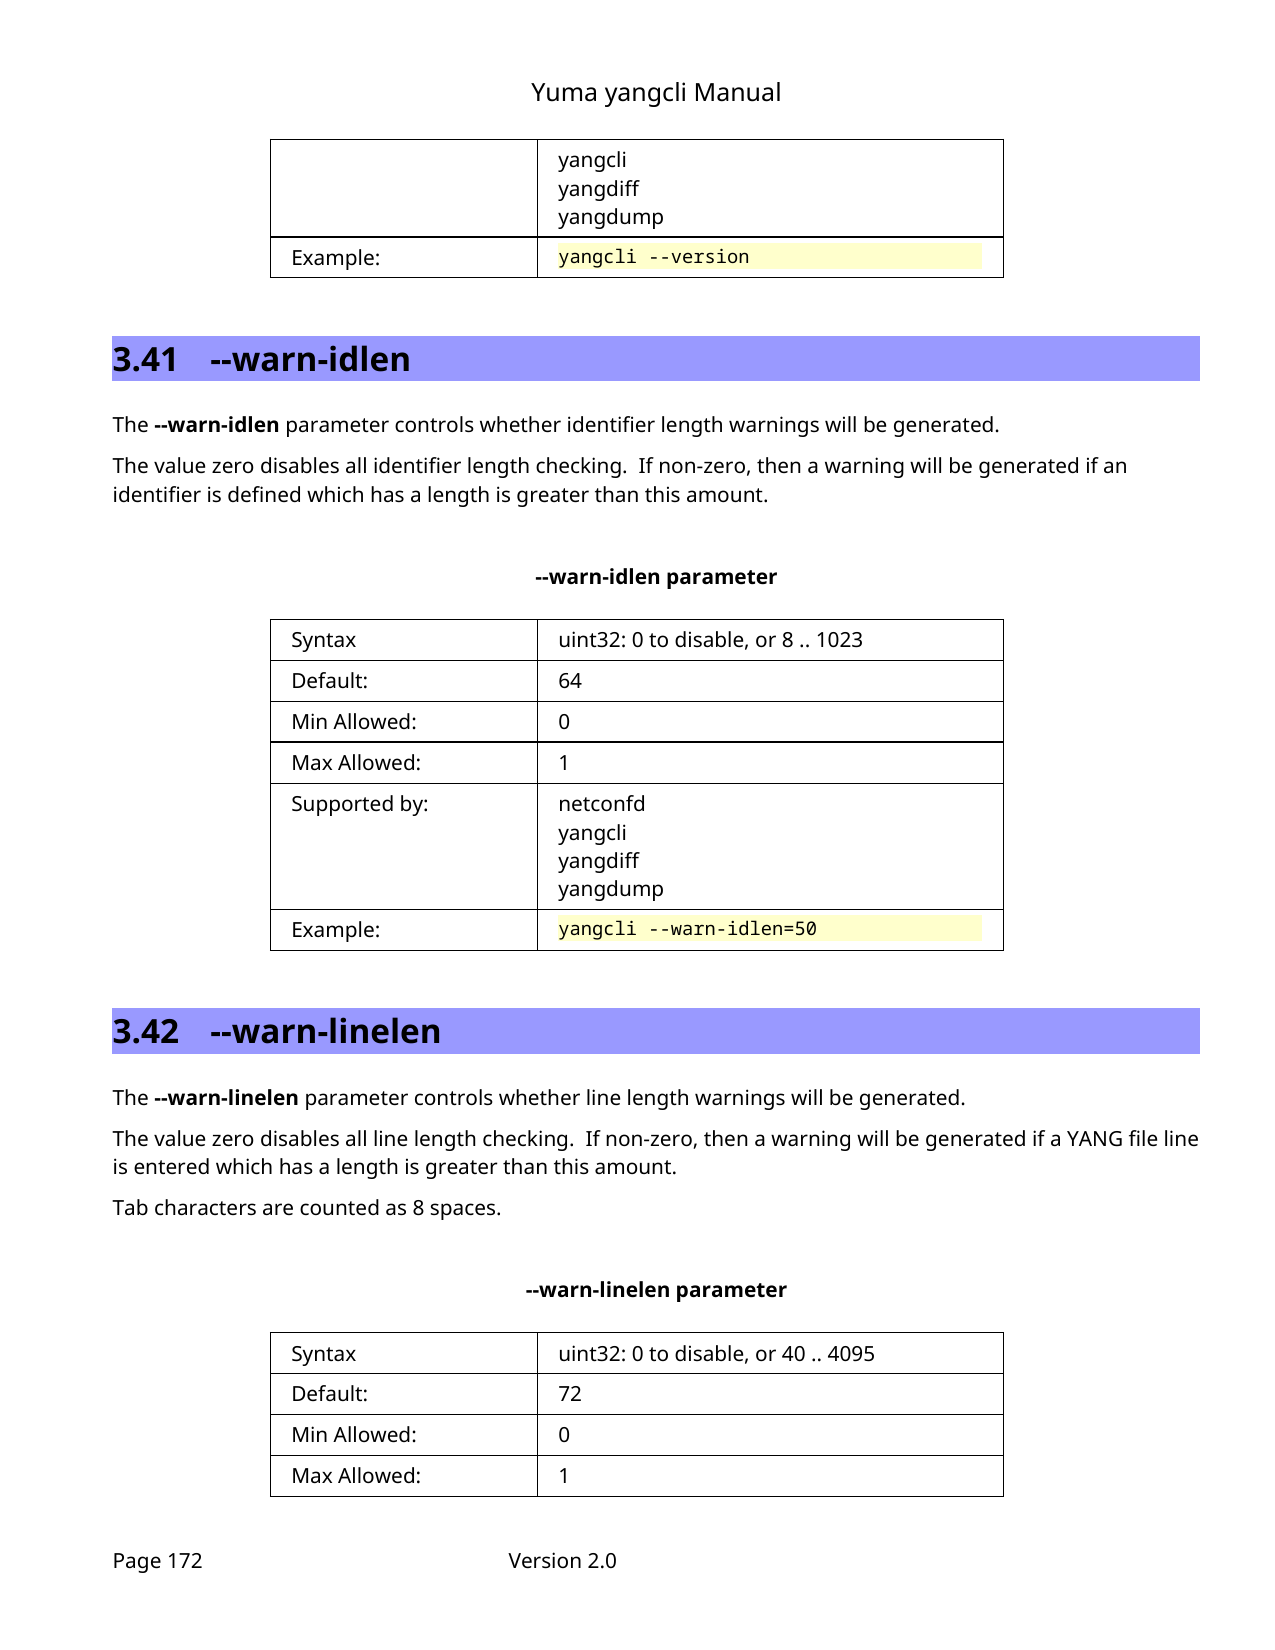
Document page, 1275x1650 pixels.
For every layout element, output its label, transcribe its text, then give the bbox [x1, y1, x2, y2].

table_cell [271, 140, 537, 236]
text The --warn-linelen parameter controls whether line length warnings will be generated. [112, 1083, 1200, 1111]
subtitle --warn-idlen parameter [127, 562, 1185, 590]
text The value zero disables all identifier length checking. If non-zero, then a warning will be generated if an identifier is defined which has a length is greater than this amount. [112, 451, 1200, 508]
subtitle --warn-idlen [112, 336, 1200, 381]
table_cell 1 [538, 1456, 1003, 1496]
table_cell 0 [538, 1415, 1003, 1455]
table_cell 72 [538, 1374, 1003, 1414]
table_header Syntax [271, 1333, 537, 1373]
subtitle --warn-linelen parameter [127, 1275, 1185, 1303]
table_cell yangcli --warn-idlen=50 [538, 910, 1003, 949]
text The value zero disables all line length checking. If non-zero, then a warning will be generated if a YANG file line is entered which has a length is greater than this amount. [112, 1124, 1200, 1181]
table_cell yangcli --version [538, 238, 1003, 277]
table_cell 1 [538, 743, 1003, 782]
table_cell Min Allowed: [271, 1415, 537, 1455]
table_cell Example: [271, 910, 537, 949]
table_cell 64 [538, 661, 1003, 701]
table_cell Max Allowed: [271, 743, 537, 782]
table_cell Default: [271, 661, 537, 701]
table_cell Max Allowed: [271, 1456, 537, 1496]
table_cell Default: [271, 1374, 537, 1414]
table_cell Min Allowed: [271, 702, 537, 741]
table_cell netconfd yangcli yangdiff yangdump [538, 784, 1003, 909]
table_cell Supported by: [271, 784, 537, 909]
table_cell Example: [271, 238, 537, 277]
text Tab characters are counted as 8 spaces. [112, 1193, 1200, 1222]
table_header uint32: 0 to disable, or 8 .. 1023 [538, 620, 1003, 659]
table_cell 0 [538, 702, 1003, 741]
text The --warn-idlen parameter controls whether identifier length warnings will be generated. [112, 411, 1200, 439]
subtitle --warn-linelen [112, 1008, 1200, 1054]
table_cell yangcli yangdiff yangdump [538, 140, 1003, 236]
table_header uint32: 0 to disable, or 40 .. 4095 [538, 1333, 1003, 1373]
table_header Syntax [271, 620, 537, 659]
